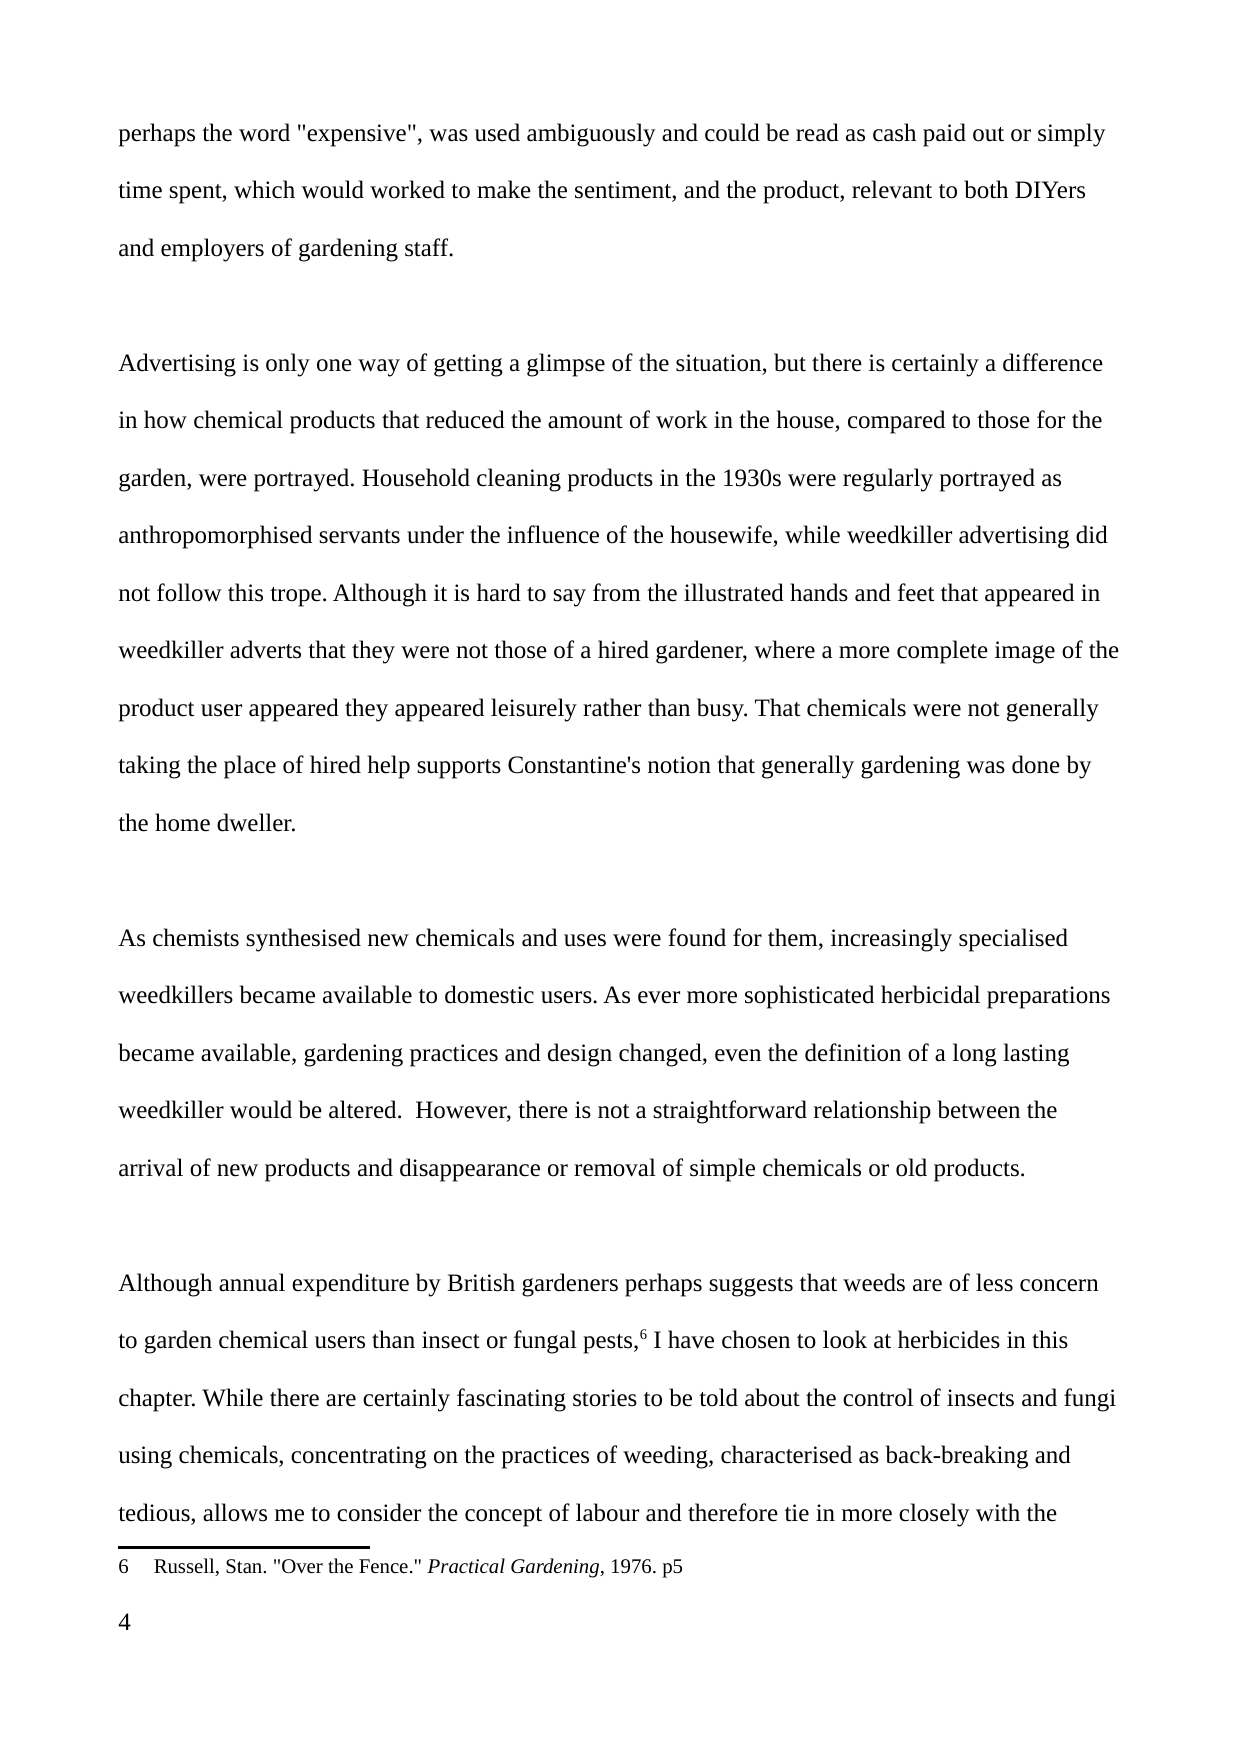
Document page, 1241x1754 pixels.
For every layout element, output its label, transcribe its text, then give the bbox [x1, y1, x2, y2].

text perhaps the word "expensive", was used ambiguously and could be read as cash paid out or simply time spent, which would worked to make the sentiment, and the product, relevant to both DIYers and employers of gardening staff. [118, 118, 1122, 262]
text Advertising is only one way of getting a glimpse of the situation, but there is certainly a difference in how chemical products that reduced the amount of work in the house, compared to those for the garden, were portrayed. Household cleaning products in the 1930s were regularly portrayed as anthropomorphised servants under the influence of the housewife, while weedkiller advertising did not follow this trope. Although it is hard to say from the illustrated hands and feet that appeared in weedkiller adverts that they were not those of a hired gardener, where a more complete image of the product user appeared they appeared leisurely rather than busy. That chemicals were not generally taking the place of hired help supports Constantine's notion that generally gardening was done by the home dweller. [118, 348, 1122, 837]
text Although annual expenditure by British gardeners perhaps suggests that weeds are of less concern to garden chemical users than insect or fungal pests, I have chosen to look at herbicides in this chapter. While there are certainly fascinating stories to be told about the control of insects and fungi using chemicals, concentrating on the practices of weeding, characterised as back-breaking and tedious, allows me to consider the concept of labour and therefore tie in more closely with the [118, 1268, 1122, 1527]
text Russell, Stan. "Over the Fence." Practical Gardening, 1976. p5 [118, 1553, 1122, 1578]
text As chemists synthesised new chemicals and uses were found for them, increasingly specialised weedkillers became available to domestic users. As ever more sophisticated herbicidal preparations became available, gardening practices and design changed, even the definition of a long lasting weedkiller would be altered. However, there is not a straightforward relationship between the arrival of new products and disappearance or removal of simple chemicals or old products. [118, 923, 1122, 1182]
